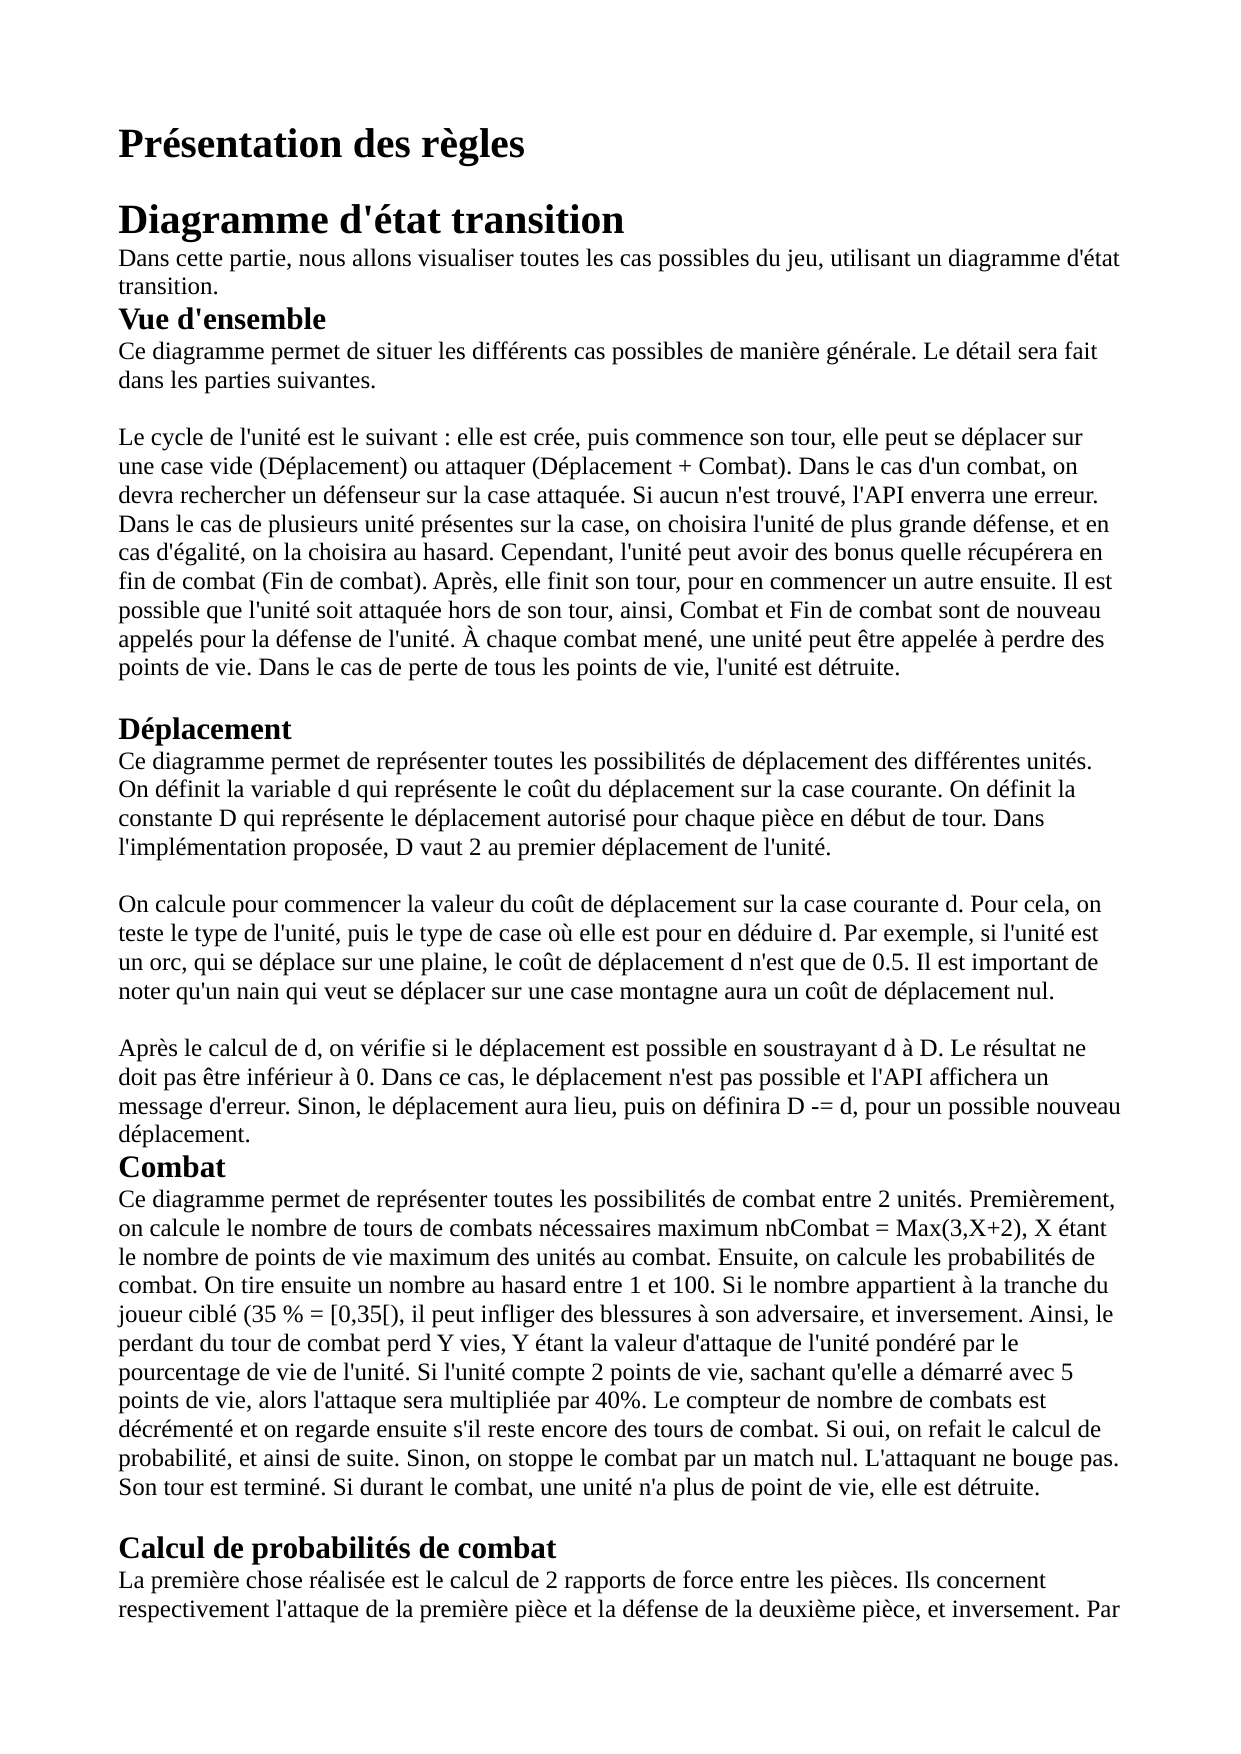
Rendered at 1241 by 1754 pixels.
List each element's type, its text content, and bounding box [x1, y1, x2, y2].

text La première chose réalisée est le calcul de 2 rapports de force entre les pièces. Ils concernent respectivement l'attaque de la première pièce et la défense de la deuxième pièce, et inversement. Par [118, 1565, 1122, 1623]
text Ce diagramme permet de représenter toutes les possibilités de combat entre 2 unités. Premièrement, on calcule le nombre de tours de combats nécessaires maximum nbCombat = Max(3,X+2), X étant le nombre de points de vie maximum des unités au combat. Ensuite, on calcule les probabilités de combat. On tire ensuite un nombre au hasard entre 1 et 100. Si le nombre appartient à la tranche du joueur ciblé (35 % = [0,35[), il peut infliger des blessures à son adversaire, et inversement. Ainsi, le perdant du tour de combat perd Y vies, Y étant la valeur d'attaque de l'unité pondéré par le pourcentage de vie de l'unité. Si l'unité compte 2 points de vie, sachant qu'elle a démarré avec 5 points de vie, alors l'attaque sera multipliée par 40%. Le compteur de nombre de combats est décrémenté et on regarde ensuite s'il reste encore des tours de combat. Si oui, on refait le calcul de probabilité, et ainsi de suite. Sinon, on stoppe le combat par un match nul. L'attaquant ne bouge pas. Son tour est terminé. Si durant le combat, une unité n'a plus de point de vie, elle est détruite. [118, 1184, 1122, 1501]
text Présentation des règles [118, 118, 1122, 166]
text Combat [118, 1148, 1122, 1184]
text Dans cette partie, nous allons visualiser toutes les cas possibles du jeu, utilisant un diagramme d'état transition. [118, 243, 1122, 300]
text Vue d'ensemble [118, 300, 1122, 336]
text On calcule pour commencer la valeur du coût de déplacement sur la case courante d. Pour cela, on teste le type de l'unité, puis le type de case où elle est pour en déduire d. Par exemple, si l'unité est un orc, qui se déplace sur une plaine, le coût de déplacement d n'est que de 0.5. Il est important de noter qu'un nain qui veut se déplacer sur une case montagne aura un coût de déplacement nul. [118, 889, 1122, 1004]
text Ce diagramme permet de représenter toutes les possibilités de déplacement des différentes unités. On définit la variable d qui représente le coût du déplacement sur la case courante. On définit la constante D qui représente le déplacement autorisé pour chaque pièce en début de tour. Dans l'implémentation proposée, D vaut 2 au premier déplacement de l'unité. [118, 746, 1122, 861]
text Après le calcul de d, on vérifie si le déplacement est possible en soustrayant d à D. Le résultat ne doit pas être inférieur à 0. Dans ce cas, le déplacement n'est pas possible et l'API affichera un message d'erreur. Sinon, le déplacement aura lieu, puis on définira D -= d, pour un possible nouveau déplacement. [118, 1033, 1122, 1148]
text Le cycle de l'unité est le suivant : elle est crée, puis commence son tour, elle peut se déplacer sur une case vide (Déplacement) ou attaquer (Déplacement + Combat). Dans le cas d'un combat, on devra rechercher un défenseur sur la case attaquée. Si aucun n'est trouvé, l'API enverra une erreur. Dans le cas de plusieurs unité présentes sur la case, on choisira l'unité de plus grande défense, et en cas d'égalité, on la choisira au hasard. Cependant, l'unité peut avoir des bonus quelle récupérera en fin de combat (Fin de combat). Après, elle finit son tour, pour en commencer un autre ensuite. Il est possible que l'unité soit attaquée hors de son tour, ainsi, Combat et Fin de combat sont de nouveau appelés pour la défense de l'unité. À chaque combat mené, une unité peut être appelée à perdre des points de vie. Dans le cas de perte de tous les points de vie, l'unité est détruite. [118, 422, 1122, 681]
text Calcul de probabilités de combat [118, 1529, 1122, 1565]
text Diagramme d'état transition [118, 195, 1122, 243]
text Ce diagramme permet de situer les différents cas possibles de manière générale. Le détail sera fait dans les parties suivantes. [118, 336, 1122, 394]
text Déplacement [118, 710, 1122, 746]
